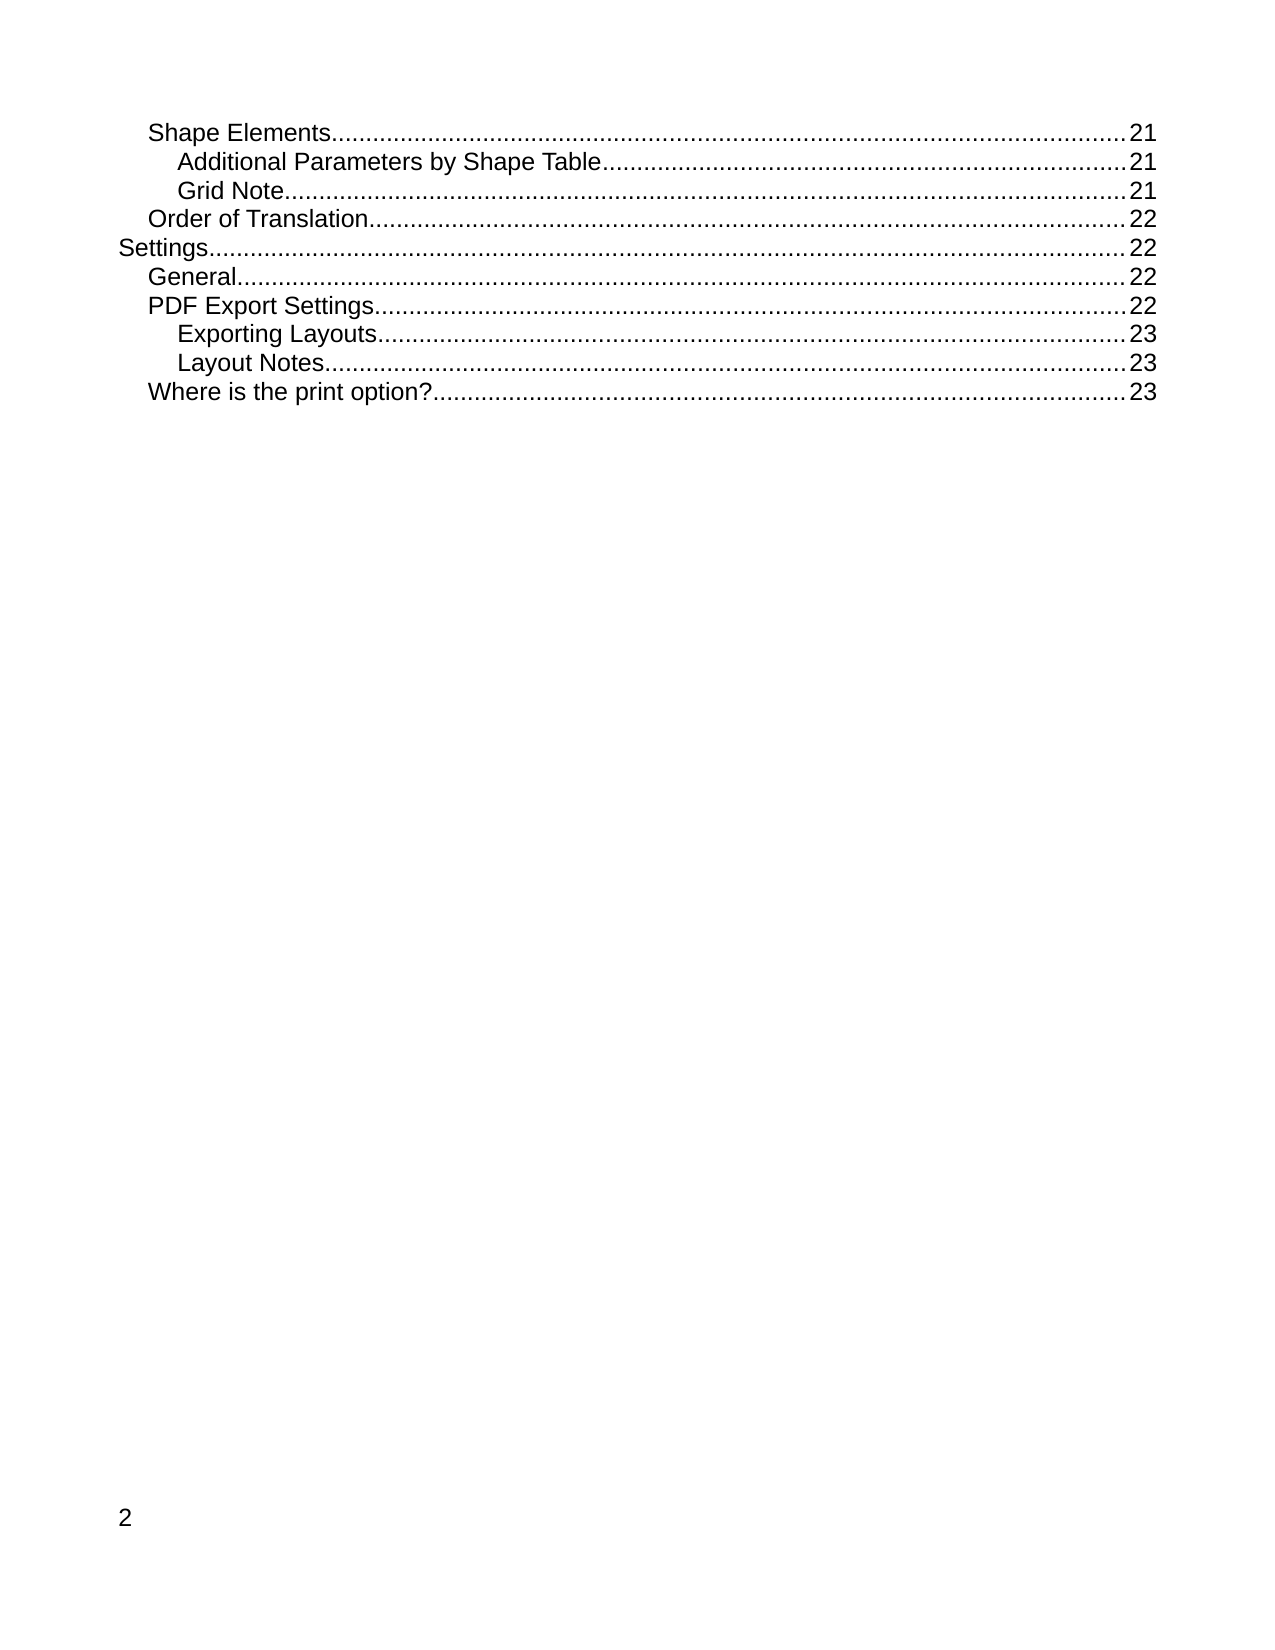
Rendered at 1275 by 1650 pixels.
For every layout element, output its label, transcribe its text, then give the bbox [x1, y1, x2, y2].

text Shape Elements 21 [148, 118, 1157, 147]
text Where is the print option? 23 [148, 377, 1157, 406]
text General 22 [148, 262, 1157, 291]
text PDF Export Settings 22 [148, 291, 1157, 319]
text Additional Parameters by Shape Table 21 [177, 147, 1157, 176]
text Layout Notes 23 [177, 348, 1157, 377]
text Settings 22 [118, 233, 1157, 262]
text Grid Note 21 [177, 176, 1157, 204]
text Order of Translation 22 [148, 204, 1157, 233]
text Exporting Layouts 23 [177, 319, 1157, 348]
